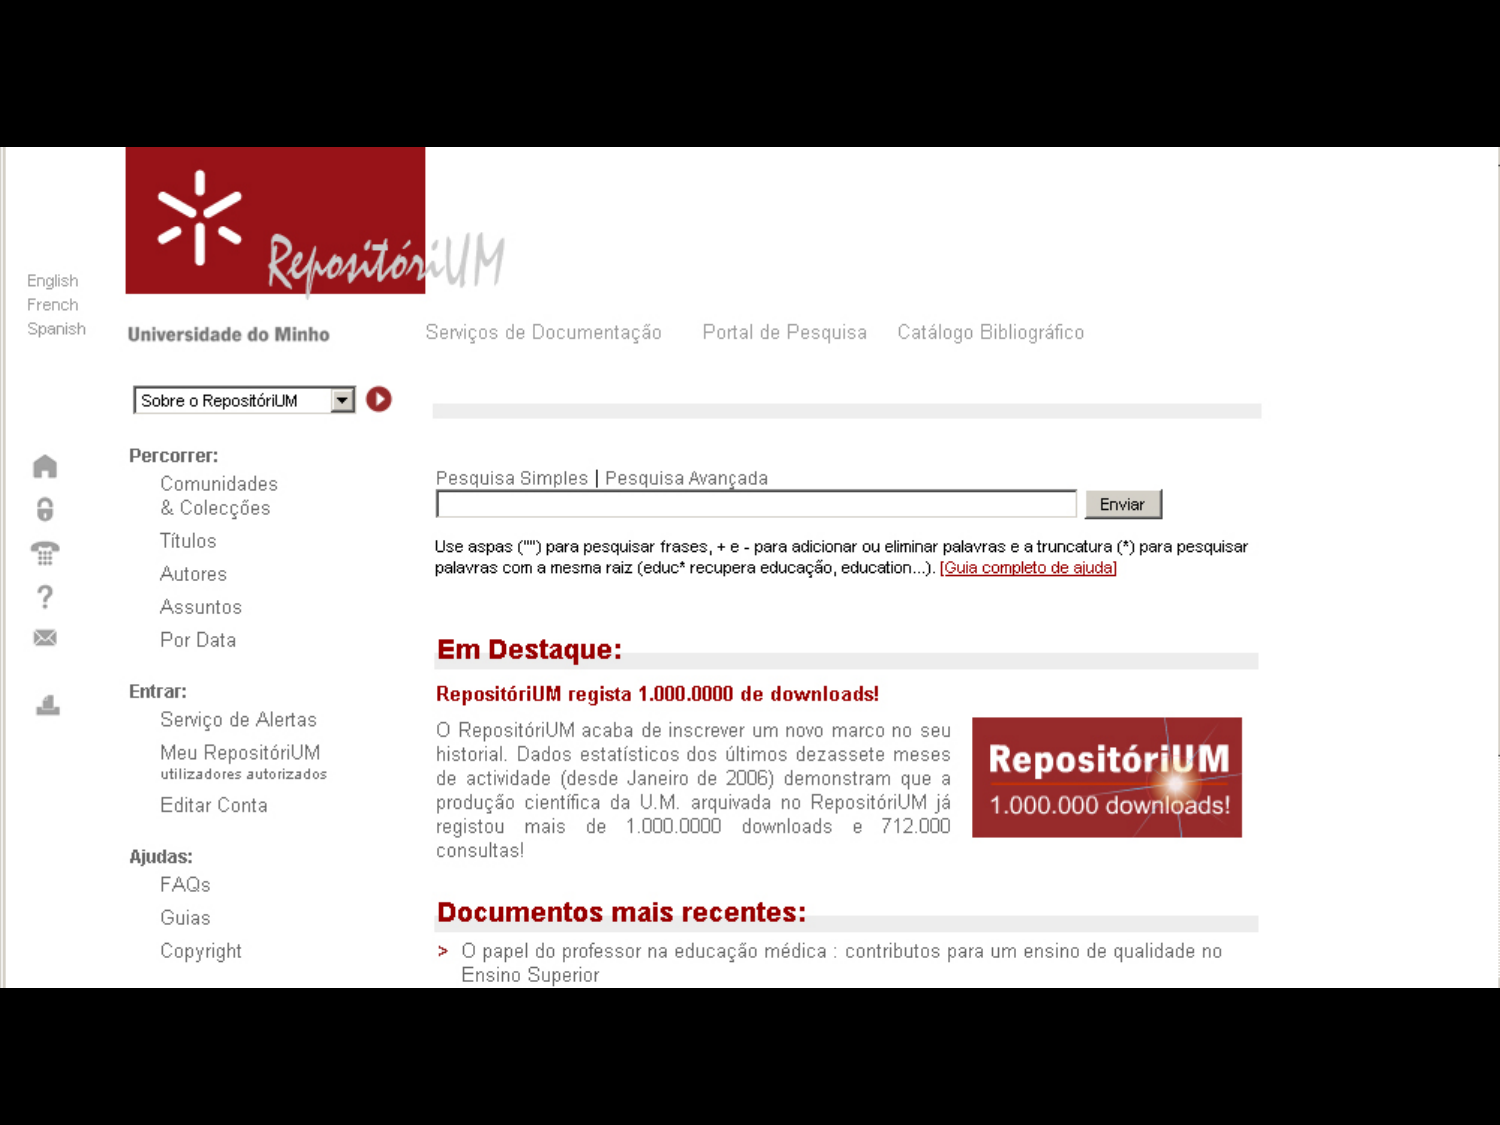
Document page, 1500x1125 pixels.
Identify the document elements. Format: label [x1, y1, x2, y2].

picture [0, 147, 1500, 988]
